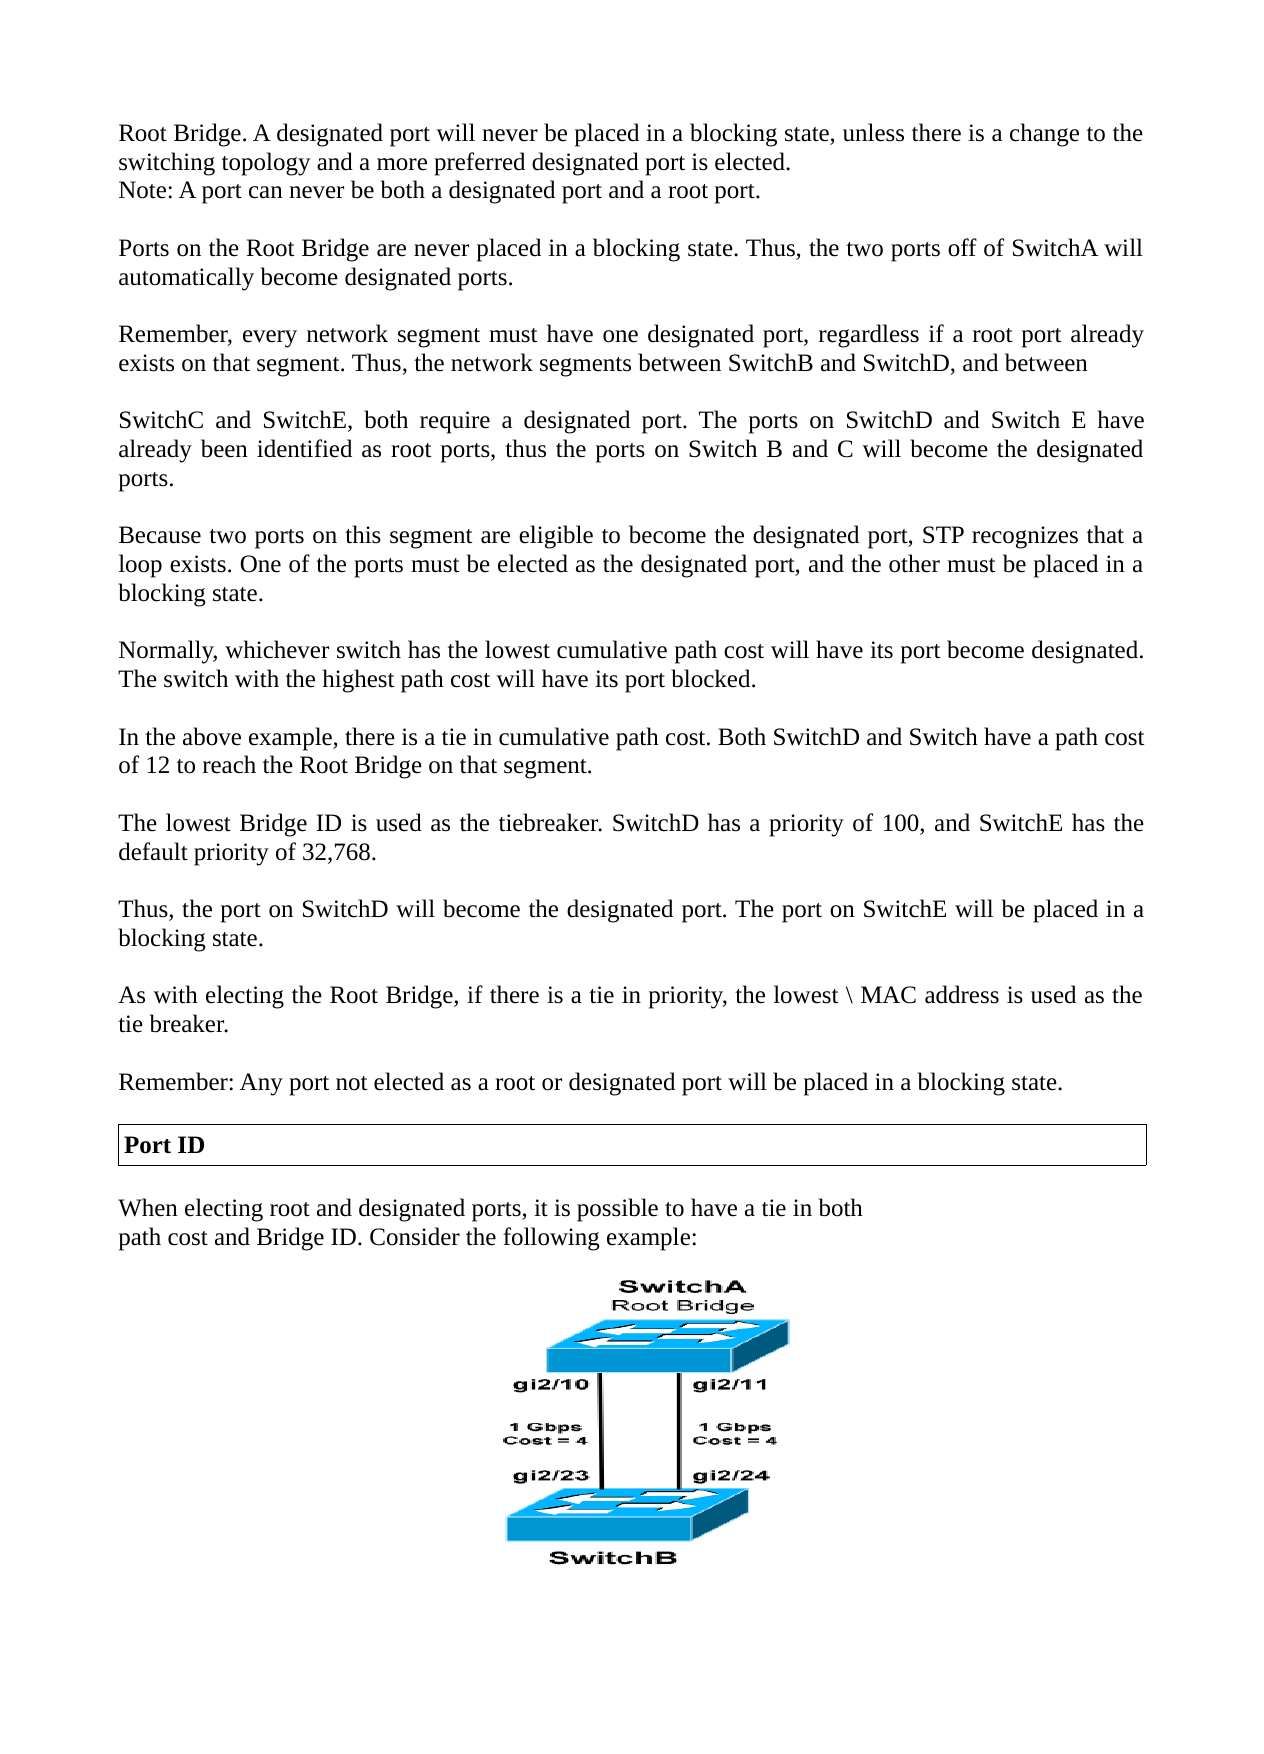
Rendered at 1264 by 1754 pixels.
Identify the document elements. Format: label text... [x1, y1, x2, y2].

text Root Bridge. A designated port will never be placed in a blocking state, unless there is a change to the switching topology and a more preferred designated port is elected. [118, 118, 1146, 176]
text Because two ports on this segment are eligible to become the designated port, STP recognizes that a loop exists. One of the ports must be elected as the designated port, and the other must be placed in a blocking state. [118, 521, 1146, 607]
text The lowest Bridge ID is used as the tiebreaker. SwitchD has a priority of 100, and SwitchE has the default priority of 32,768. [118, 808, 1146, 866]
text When electing root and designated ports, it is possible to have a tie in both [118, 1193, 1146, 1222]
text Normally, whichever switch has the lowest cumulative path cost will have its port become designated. The switch with the highest path cost will have its port blocked. [118, 636, 1146, 693]
text Note: A port can never be both a designated port and a root port. [118, 176, 1146, 204]
text Ports on the Root Bridge are never placed in a blocking state. Thus, the two ports off of SwitchA will automatically become designated ports. [118, 233, 1146, 291]
text Remember: Any port not elected as a root or designated port will be placed in a blocking state. [118, 1067, 1146, 1096]
text In the above example, there is a tie in cumulative path cost. Both SwitchD and Switch have a path cost of 12 to reach the Root Bridge on that segment. [118, 722, 1146, 779]
text Thus, the port on SwitchD will become the designated port. The port on SwitchE will be placed in a blocking state. [118, 894, 1146, 952]
text As with electing the Root Bridge, if there is a tie in priority, the lowest \ MAC address is used as the tie breaker. [118, 981, 1146, 1038]
picture [482, 1277, 806, 1571]
text Remember, every network segment must have one designated port, regardless if a root port already exists on that segment. Thus, the network segments between SwitchB and SwitchD, and between [118, 319, 1146, 377]
table_header Port ID [119, 1125, 1146, 1165]
text path cost and Bridge ID. Consider the following example: [118, 1222, 1146, 1251]
text SwitchC and SwitchE, both require a designated port. The ports on SwitchD and Switch E have already been identified as root ports, thus the ports on Switch B and C will become the designated ports. [118, 406, 1146, 492]
